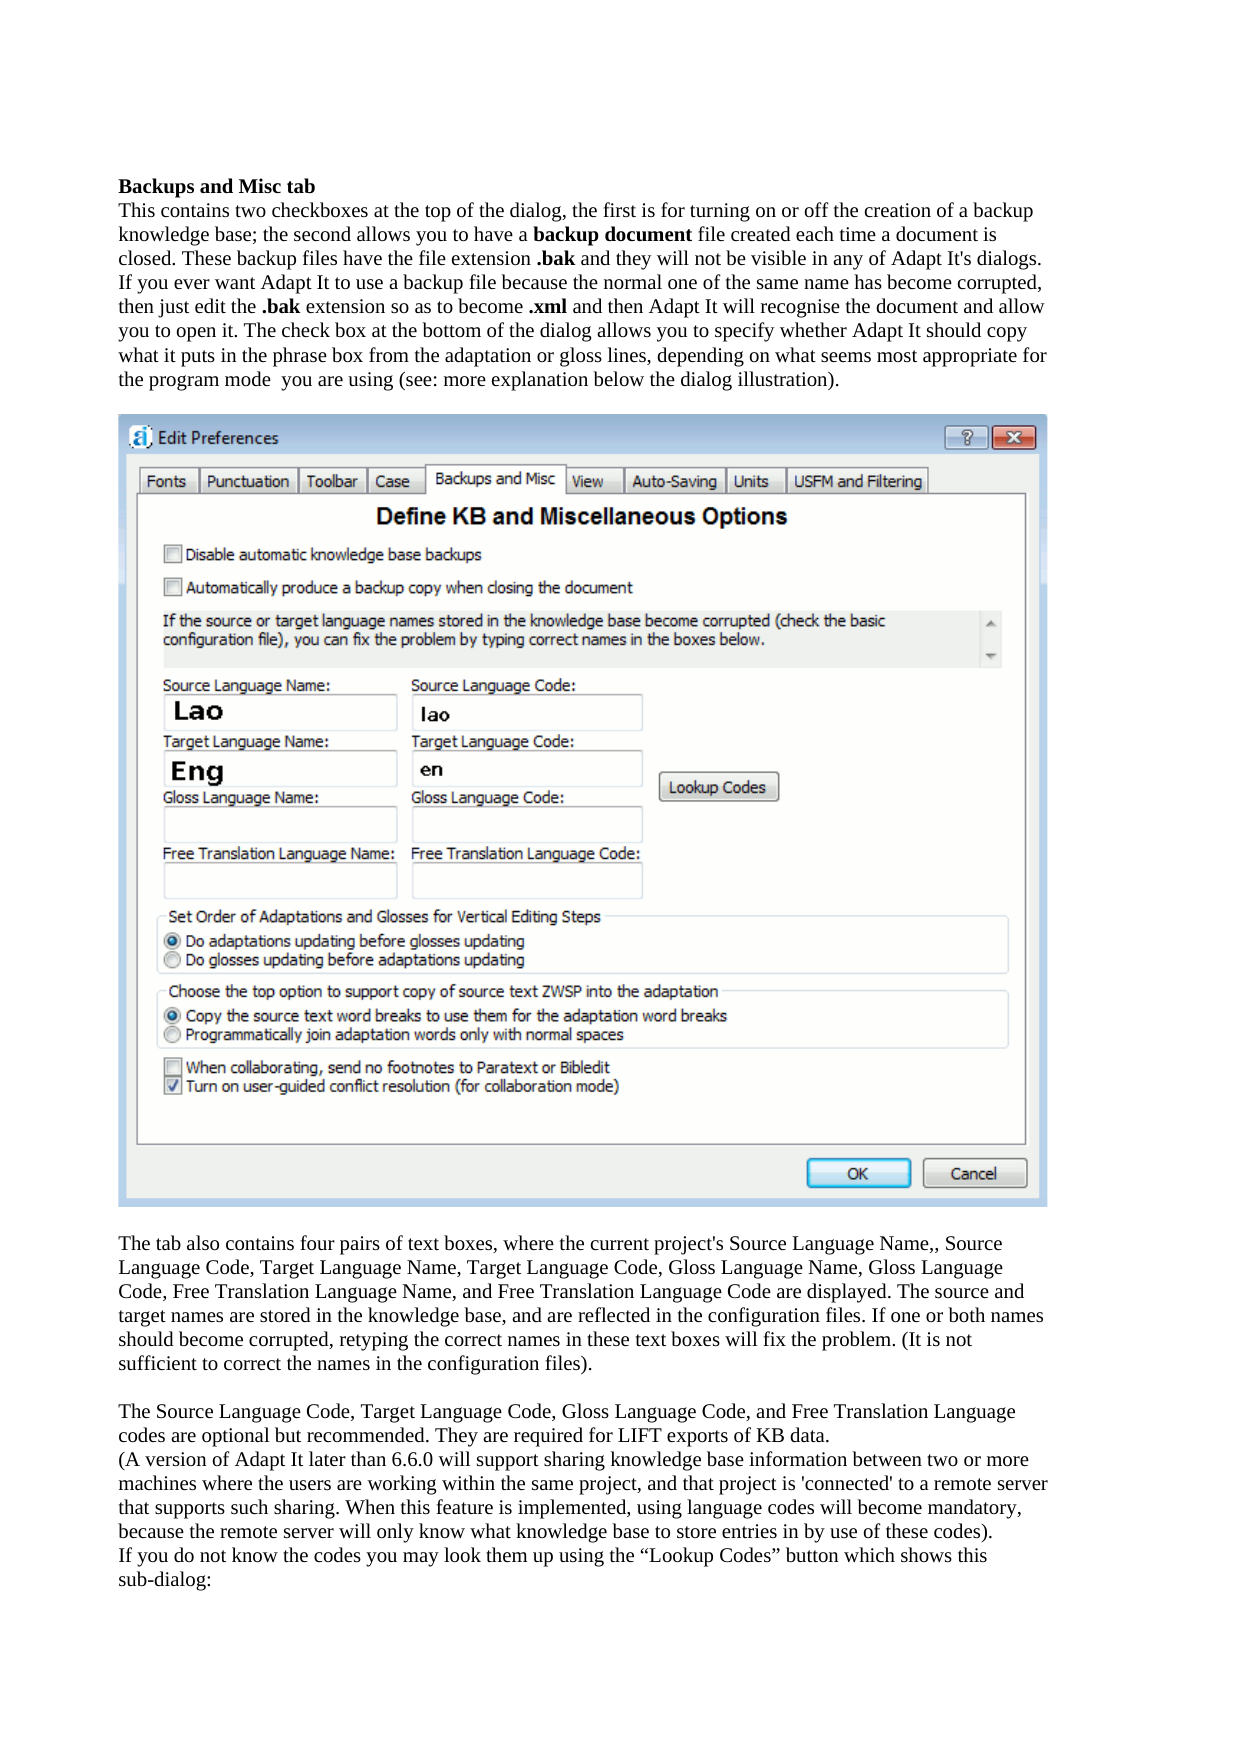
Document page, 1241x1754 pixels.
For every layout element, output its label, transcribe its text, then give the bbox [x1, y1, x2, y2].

picture [118, 414, 1048, 1207]
text The Source Language Code, Target Language Code, Gloss Language Code, and Free Translation Language codes are optional but recommended. They are required for LIFT exports of KB data. [118, 1399, 1048, 1447]
text Backups and Misc tab This contains two checkboxes at the top of the dialog, the first is for turning on or off the creation of a backup knowledge base; the second allows you to have a backup document file created each time a document is closed. These backup files have the file extension .bak and they will not be visible in any of Adapt It's dialogs. If you ever want Adapt It to use a backup file because the normal one of the same name has become corrupted, then just edit the .bak extension so as to become .xml and then Adapt It will recognise the document and allow you to open it. The check box at the bottom of the dialog allows you to specify whether Adapt It should copy what it puts in the phrase box from the adaptation or gloss lines, depending on what seems most appropriate for the program mode you are using (see: more explanation below the dialog illustration). [118, 174, 1048, 391]
text (A version of Adapt It later than 6.6.0 will support sharing knowledge base information between two or more machines where the users are working within the same project, and that project is 'connected' to a remote server that supports such sharing. When this feature is implemented, using language codes will become mandatory, because the remote server will only know what knowledge base to store entries in by use of these codes). [118, 1447, 1048, 1543]
text If you do not know the codes you may look them up using the “Lookup Codes” button which shows this sub-dialog: [118, 1543, 1048, 1591]
text The tab also contains four pairs of text boxes, where the current project's Source Language Name,, Source Language Code, Target Language Name, Target Language Code, Gloss Language Name, Gloss Language Code, Free Translation Language Name, and Free Translation Language Code are displayed. The source and target names are stored in the knowledge base, and are reflected in the configuration files. If one or both names should become corrupted, retyping the correct names in these text boxes will fix the problem. (It is not sufficient to correct the names in the configuration files). [118, 1231, 1048, 1375]
